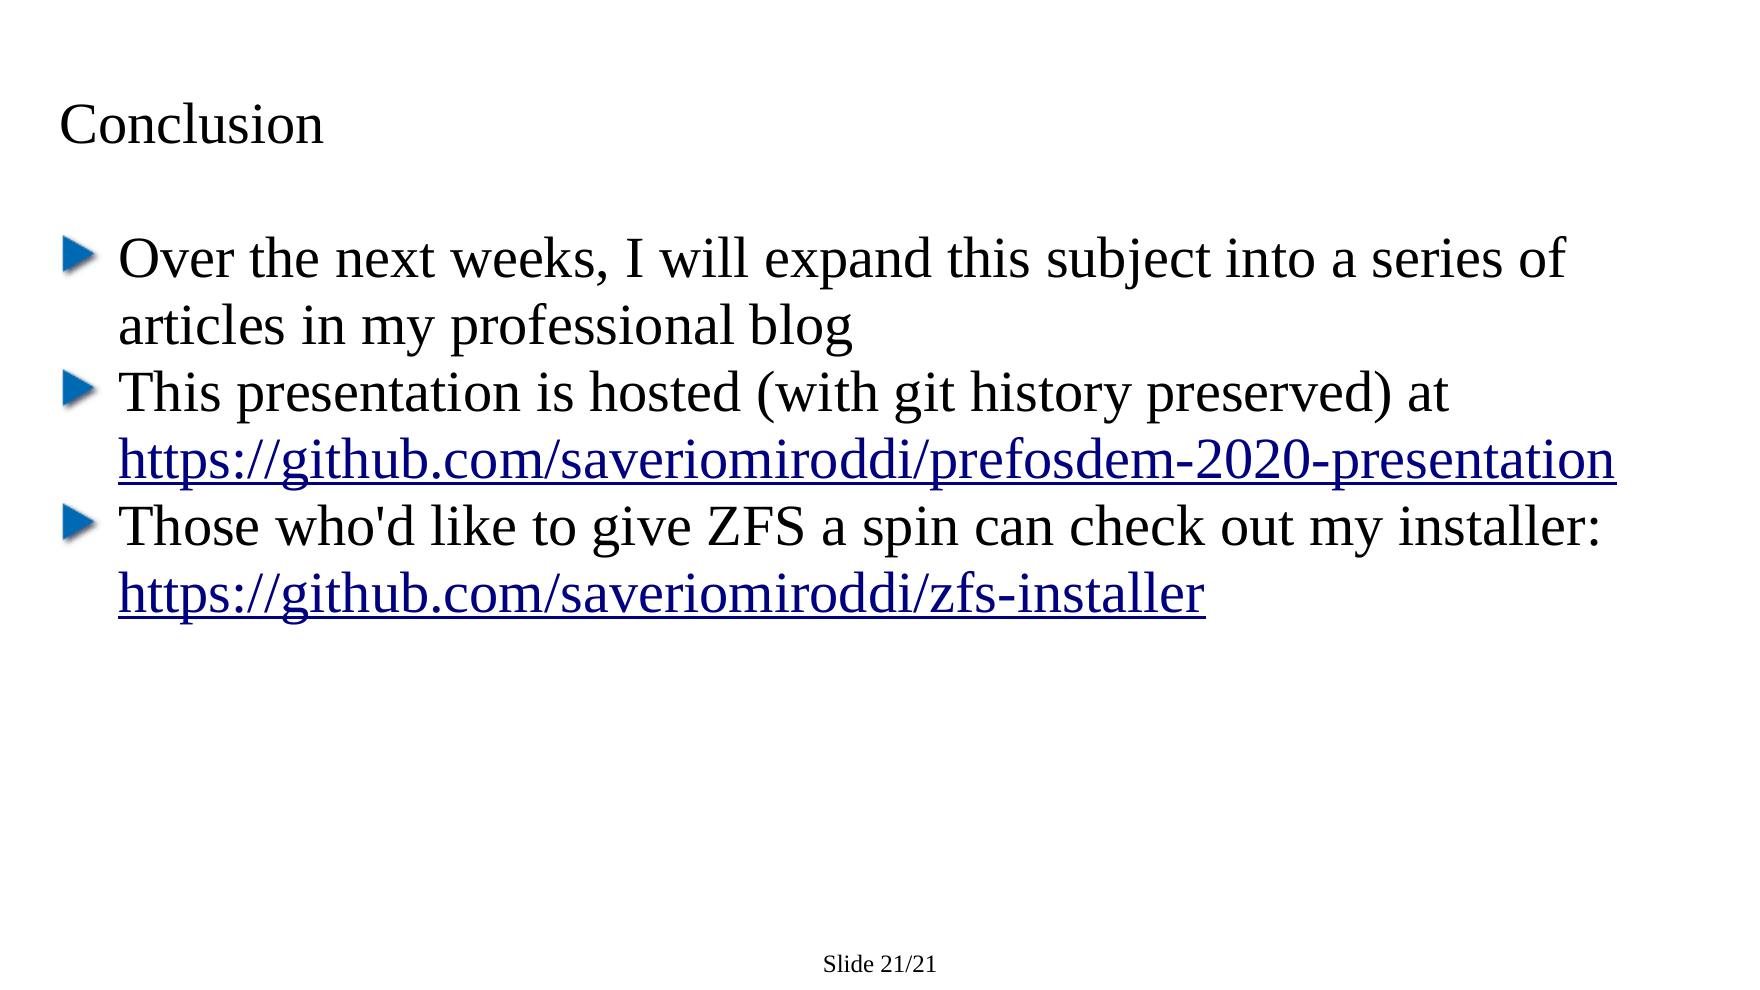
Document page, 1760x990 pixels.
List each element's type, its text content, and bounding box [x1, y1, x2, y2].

list Over the next weeks, I will expand this subject into a series of articles in my professional blog [59, 223, 1701, 357]
list This presentation is hosted (with git history preserved) at https://github.com/saveriomiroddi/prefosdem-2020-presentation [59, 357, 1701, 491]
list Those who'd like to give ZFS a spin can check out my installer: https://github.com/saveriomiroddi/zfs-installer [59, 491, 1701, 625]
picture [60, 499, 104, 550]
picture [60, 365, 104, 416]
picture [60, 231, 104, 282]
text Conclusion [59, 88, 1701, 156]
